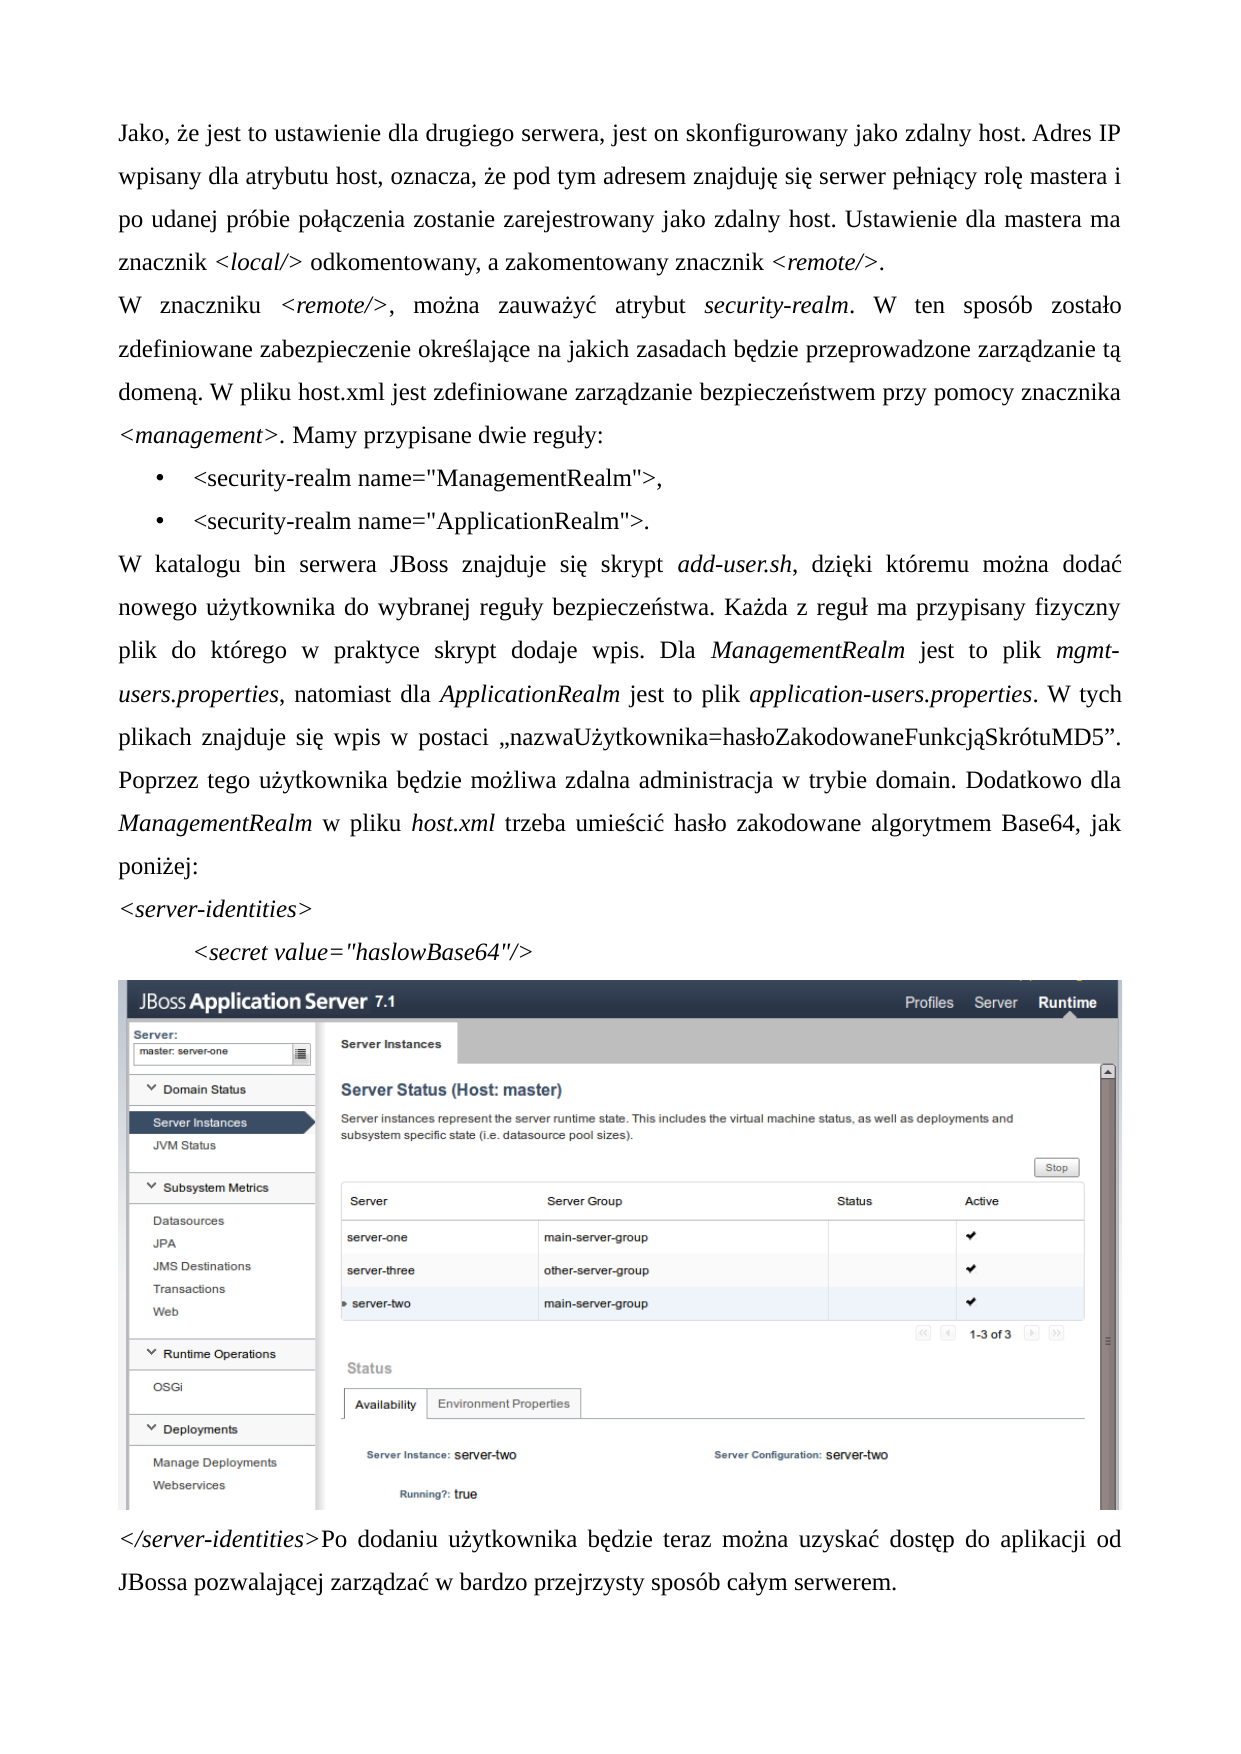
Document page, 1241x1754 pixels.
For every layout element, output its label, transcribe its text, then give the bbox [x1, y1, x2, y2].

text <server-identities> [118, 894, 1122, 923]
list <security-realm name="ManagementRealm">, [156, 463, 1122, 492]
text W katalogu bin serwera JBoss znajduje się skrypt add-user.sh, dzięki któremu można dodać nowego użytkownika do wybranej reguły bezpieczeństwa. Każda z reguł ma przypisany fizyczny plik do którego w praktyce skrypt dodaje wpis. Dla ManagementRealm jest to plik mgmt-users.properties, natomiast dla ApplicationRealm jest to plik application-users.properties. W tych plikach znajduje się wpis w postaci „nazwaUżytkownika=hasłoZakodowaneFunkcjąSkrótuMD5”. Poprzez tego użytkownika będzie możliwa zdalna administracja w trybie domain. Dodatkowo dla ManagementRealm w pliku host.xml trzeba umieścić hasło zakodowane algorytmem Base64, jak poniżej: [118, 549, 1122, 880]
text <secret value="haslowBase64"/> [118, 937, 1122, 966]
picture [118, 980, 1123, 1510]
text </server-identities>Po dodaniu użytkownika będzie teraz można uzyskać dostęp do aplikacji od JBossa pozwalającej zarządzać w bardzo przejrzysty sposób całym serwerem. [118, 1510, 1122, 1596]
list <security-realm name="ApplicationRealm">. [156, 506, 1122, 535]
text Jako, że jest to ustawienie dla drugiego serwera, jest on skonfigurowany jako zdalny host. Adres IP wpisany dla atrybutu host, oznacza, że pod tym adresem znajduję się serwer pełniący rolę mastera i po udanej próbie połączenia zostanie zarejestrowany jako zdalny host. Ustawienie dla mastera ma znacznik <local/> odkomentowany, a zakomentowany znacznik <remote/>. [118, 118, 1122, 276]
text W znaczniku <remote/>, można zauważyć atrybut security-realm. W ten sposób zostało zdefiniowane zabezpieczenie określające na jakich zasadach będzie przeprowadzone zarządzanie tą domeną. W pliku host.xml jest zdefiniowane zarządzanie bezpieczeństwem przy pomocy znacznika <management>. Mamy przypisane dwie reguły: [118, 291, 1122, 449]
